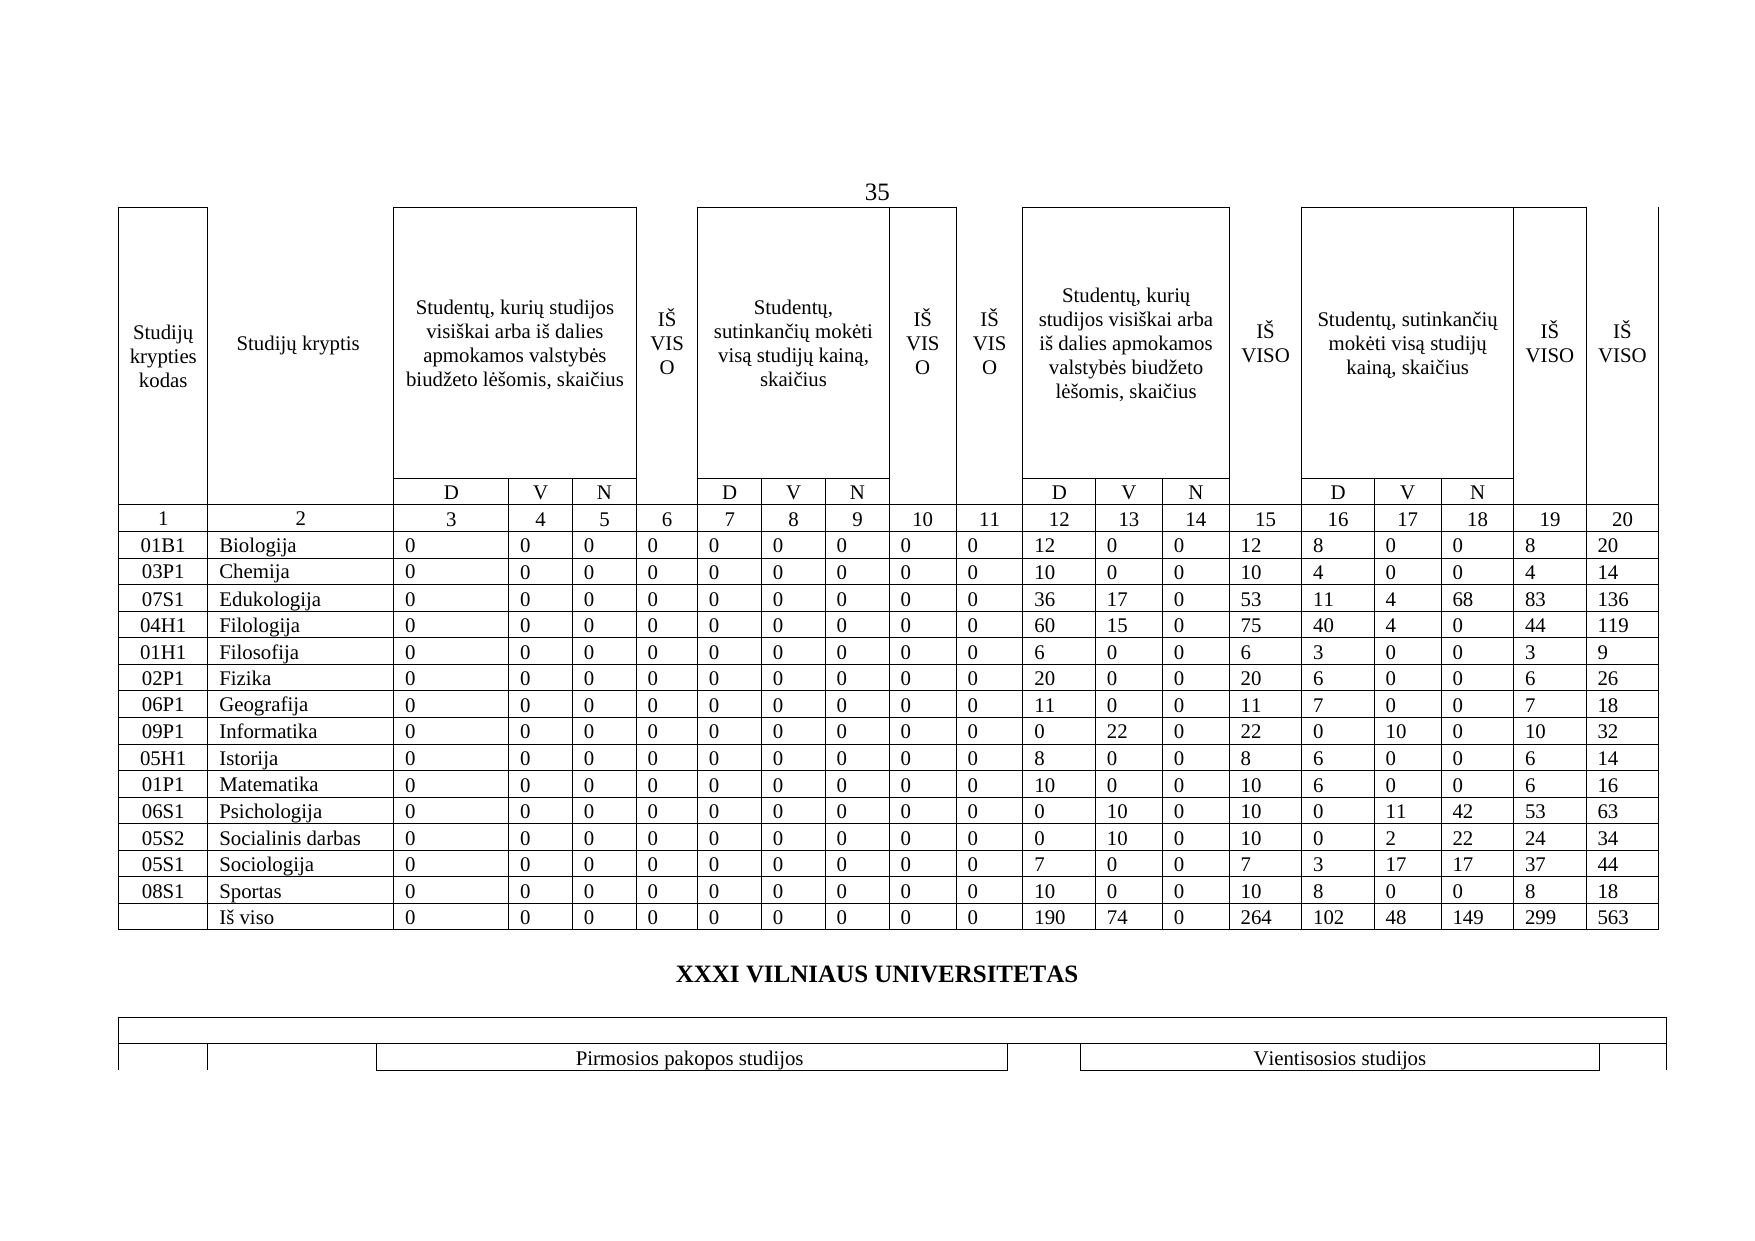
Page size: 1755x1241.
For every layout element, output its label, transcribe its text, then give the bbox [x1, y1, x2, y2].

table_cell 0 [1163, 612, 1229, 637]
table_cell 8 [1514, 532, 1586, 557]
table_cell IŠ VISO [957, 207, 1022, 478]
table_cell Studentų, kurių studijos visiškai arba iš dalies apmokamos valstybės biudžeto lėšomis, skaičius [1023, 208, 1229, 478]
table_cell 0 [394, 665, 508, 690]
table_cell 0 [890, 824, 956, 850]
table_cell 0 [509, 532, 572, 557]
table_cell 22 [1096, 718, 1162, 743]
table_cell Geografija [208, 691, 393, 717]
table_cell 0 [698, 851, 761, 876]
table_cell 15 [1096, 612, 1162, 637]
table_cell 09P1 [119, 718, 207, 743]
table_cell 0 [890, 771, 956, 797]
table_cell 0 [890, 718, 956, 743]
table_cell 0 [573, 638, 636, 664]
table_cell Biologija [208, 532, 393, 557]
table_cell 14 [1163, 505, 1229, 531]
text XXXI VILNIAUS UNIVERSITETAS [118, 959, 1636, 988]
table_cell 136 [1587, 585, 1658, 611]
table_cell 0 [509, 559, 572, 584]
table_cell 0 [1442, 745, 1513, 770]
table_cell 0 [890, 691, 956, 717]
table_cell 0 [394, 532, 508, 557]
table_cell 0 [698, 771, 761, 797]
table_cell 4 [1514, 559, 1586, 584]
table_cell 14 [1587, 559, 1658, 584]
table_cell D [394, 479, 508, 504]
table_cell 0 [698, 532, 761, 557]
table_cell 0 [1163, 771, 1229, 797]
table_cell 7 [1302, 691, 1374, 717]
table_cell [1514, 478, 1586, 504]
table_cell 0 [1442, 691, 1513, 717]
table_cell 0 [890, 638, 956, 664]
table_cell 0 [573, 904, 636, 929]
table_cell 10 [1230, 559, 1301, 584]
table_cell 0 [698, 559, 761, 584]
table_cell 0 [573, 877, 636, 903]
table_cell 0 [509, 904, 572, 929]
table_cell Fizika [208, 665, 393, 690]
table_cell 0 [890, 532, 956, 557]
table_cell 10 [1230, 771, 1301, 797]
table_cell V [509, 479, 572, 504]
table_cell 18 [1587, 877, 1658, 903]
table_cell 102 [1302, 904, 1374, 929]
table_cell 0 [698, 638, 761, 664]
table_cell 0 [394, 691, 508, 717]
table_cell 0 [762, 665, 825, 690]
table_cell 10 [890, 505, 956, 531]
table_cell 8 [1302, 532, 1374, 557]
table_cell 40 [1302, 612, 1374, 637]
table_cell 7 [698, 505, 761, 531]
table_cell 10 [1230, 798, 1301, 823]
table_cell Socialinis darbas [208, 824, 393, 850]
table_cell 0 [890, 851, 956, 876]
table_cell 0 [1442, 771, 1513, 797]
table_cell 15 [1230, 505, 1301, 531]
table_cell 8 [1514, 877, 1586, 903]
table_cell Matematika [208, 771, 393, 797]
table_cell 0 [762, 824, 825, 850]
table_cell 0 [957, 851, 1022, 876]
table_cell 8 [762, 505, 825, 531]
table_cell 0 [573, 585, 636, 611]
table_cell 6 [1023, 638, 1095, 664]
table_cell 0 [957, 824, 1022, 850]
table_cell 0 [509, 877, 572, 903]
table_cell 0 [394, 745, 508, 770]
table_cell 0 [1096, 745, 1162, 770]
table_cell IŠ VISO [1514, 208, 1586, 478]
table_cell 11 [1302, 585, 1374, 611]
table_cell 0 [890, 612, 956, 637]
table_cell 74 [1096, 904, 1162, 929]
table_cell 0 [957, 904, 1022, 929]
table_cell 12 [1023, 532, 1095, 557]
table_cell 6 [1514, 745, 1586, 770]
table_cell 0 [1163, 532, 1229, 557]
table_cell 0 [1375, 691, 1441, 717]
table_cell 0 [637, 745, 697, 770]
table_cell 3 [394, 505, 508, 531]
table_cell Filologija [208, 612, 393, 637]
table_cell 0 [1163, 638, 1229, 664]
table_cell 0 [1442, 559, 1513, 584]
table_cell 4 [1375, 585, 1441, 611]
table_cell 0 [698, 612, 761, 637]
table_cell 0 [762, 691, 825, 717]
table_cell 83 [1514, 585, 1586, 611]
table_cell 0 [957, 745, 1022, 770]
table_cell 0 [698, 665, 761, 690]
table_cell 0 [762, 745, 825, 770]
table_cell 7 [1230, 851, 1301, 876]
table_cell 42 [1442, 798, 1513, 823]
table_cell [1230, 478, 1301, 504]
table_cell 0 [1023, 718, 1095, 743]
table_cell 0 [394, 877, 508, 903]
table_cell 0 [762, 904, 825, 929]
table_cell 0 [762, 638, 825, 664]
table_cell 6 [1302, 665, 1374, 690]
table_cell [208, 478, 393, 504]
table_cell 0 [573, 691, 636, 717]
table_cell Vientisosios studijos [1081, 1044, 1599, 1070]
table_cell 12 [1023, 505, 1095, 531]
table_cell 0 [637, 824, 697, 850]
table_cell 0 [890, 798, 956, 823]
table_cell 0 [509, 585, 572, 611]
table_cell 0 [698, 877, 761, 903]
table_cell 0 [394, 612, 508, 637]
table_cell 0 [394, 771, 508, 797]
table_cell Chemija [208, 559, 393, 584]
table_cell 53 [1514, 798, 1586, 823]
table_cell V [1375, 479, 1441, 504]
table_cell 0 [509, 665, 572, 690]
table_cell 0 [698, 745, 761, 770]
table_cell 0 [573, 532, 636, 557]
table_cell 0 [509, 824, 572, 850]
table_cell 08S1 [119, 877, 207, 903]
table_cell 0 [1375, 532, 1441, 557]
table_cell 4 [509, 505, 572, 531]
table_cell 0 [698, 691, 761, 717]
table_cell 0 [762, 771, 825, 797]
table_cell 03P1 [119, 559, 207, 584]
table_cell 0 [394, 904, 508, 929]
table_cell 0 [1163, 718, 1229, 743]
table_cell 0 [1163, 824, 1229, 850]
table_cell 18 [1587, 691, 1658, 717]
table_cell 0 [1442, 665, 1513, 690]
table_cell 0 [957, 877, 1022, 903]
table_cell 60 [1023, 612, 1095, 637]
table_cell Psichologija [208, 798, 393, 823]
table_cell 3 [1514, 638, 1586, 664]
table_cell [1008, 1044, 1080, 1070]
table_cell [119, 904, 207, 929]
table_cell 0 [394, 718, 508, 743]
table_cell 190 [1023, 904, 1095, 929]
table_cell 0 [762, 559, 825, 584]
table_cell 299 [1514, 904, 1586, 929]
table_cell 0 [957, 718, 1022, 743]
table_cell 01B1 [119, 532, 207, 557]
table_cell Istorija [208, 745, 393, 770]
table_cell 10 [1514, 718, 1586, 743]
table_cell 01P1 [119, 771, 207, 797]
table_cell 17 [1375, 505, 1441, 531]
table_cell IŠ VISO [1230, 207, 1301, 478]
table_cell 8 [1230, 745, 1301, 770]
table_cell 0 [1375, 877, 1441, 903]
table_cell 0 [573, 771, 636, 797]
table_cell 0 [1163, 904, 1229, 929]
table_cell 0 [1375, 665, 1441, 690]
table_cell 0 [957, 585, 1022, 611]
table_cell [957, 478, 1022, 504]
table_cell Edukologija [208, 585, 393, 611]
table_cell 7 [1514, 691, 1586, 717]
table_cell [1600, 1044, 1666, 1070]
table_cell 0 [637, 851, 697, 876]
table_cell 36 [1023, 585, 1095, 611]
table_cell 0 [1442, 877, 1513, 903]
table_cell 0 [957, 665, 1022, 690]
table_cell Sociologija [208, 851, 393, 876]
table_cell 0 [762, 612, 825, 637]
table_cell 0 [762, 585, 825, 611]
table_cell 0 [1163, 851, 1229, 876]
table_cell 0 [698, 585, 761, 611]
table_cell 0 [573, 559, 636, 584]
table_cell N [1442, 479, 1513, 504]
table_cell 0 [826, 904, 889, 929]
table_cell 11 [1375, 798, 1441, 823]
table_cell 6 [1514, 771, 1586, 797]
table_cell 6 [1514, 665, 1586, 690]
table_cell 563 [1587, 904, 1658, 929]
table_cell 0 [1096, 665, 1162, 690]
table_cell 0 [826, 851, 889, 876]
table_cell 0 [957, 612, 1022, 637]
table_cell 0 [1163, 745, 1229, 770]
table_cell 264 [1230, 904, 1301, 929]
table_cell 4 [1302, 559, 1374, 584]
table_cell 37 [1514, 851, 1586, 876]
table_cell 0 [1163, 665, 1229, 690]
table_cell 0 [890, 585, 956, 611]
table_cell 26 [1587, 665, 1658, 690]
table_cell 0 [394, 851, 508, 876]
table_cell Sportas [208, 877, 393, 903]
table_cell 2 [208, 505, 393, 531]
table_cell 0 [957, 638, 1022, 664]
table_cell 0 [1375, 745, 1441, 770]
table_cell 20 [1587, 532, 1658, 557]
table_cell 10 [1375, 718, 1441, 743]
table_cell 68 [1442, 585, 1513, 611]
table_cell 0 [698, 824, 761, 850]
table_cell 0 [826, 691, 889, 717]
table_cell 05H1 [119, 745, 207, 770]
table_cell 0 [1163, 585, 1229, 611]
table_cell 0 [394, 824, 508, 850]
table_cell 20 [1230, 665, 1301, 690]
table_cell 48 [1375, 904, 1441, 929]
table_cell 0 [573, 745, 636, 770]
table_cell 0 [826, 585, 889, 611]
table_header [119, 1018, 1666, 1043]
table_cell IŠ VISO [637, 207, 697, 478]
table_cell 0 [1375, 771, 1441, 797]
table_cell 3 [1302, 638, 1374, 664]
table_cell 0 [637, 532, 697, 557]
table_cell Informatika [208, 718, 393, 743]
table_cell Studentų, sutinkančių mokėti visą studijų kainą, skaičius [1302, 208, 1513, 478]
table_cell 1 [119, 505, 207, 531]
table_cell 0 [573, 851, 636, 876]
table_cell 63 [1587, 798, 1658, 823]
table_cell 0 [394, 798, 508, 823]
table_cell 0 [1302, 798, 1374, 823]
table_cell 0 [826, 771, 889, 797]
table_cell 0 [762, 532, 825, 557]
table_cell 0 [957, 532, 1022, 557]
table_cell 4 [1375, 612, 1441, 637]
table_cell 16 [1302, 505, 1374, 531]
table_cell 0 [1096, 691, 1162, 717]
table_cell 0 [509, 691, 572, 717]
table_cell 0 [826, 612, 889, 637]
table_cell 0 [509, 718, 572, 743]
table_cell 06S1 [119, 798, 207, 823]
table_cell 14 [1587, 745, 1658, 770]
table_cell 13 [1096, 505, 1162, 531]
table_cell 0 [637, 904, 697, 929]
table_cell 0 [573, 612, 636, 637]
table_cell 10 [1023, 877, 1095, 903]
table_cell 0 [394, 585, 508, 611]
table_cell 9 [826, 505, 889, 531]
table_cell 18 [1442, 505, 1513, 531]
table_cell 0 [698, 718, 761, 743]
table_cell 0 [637, 559, 697, 584]
table_cell 0 [509, 638, 572, 664]
table_cell 75 [1230, 612, 1301, 637]
table_cell 01H1 [119, 638, 207, 664]
table_cell 0 [826, 665, 889, 690]
table_cell 0 [637, 665, 697, 690]
table_cell 0 [394, 638, 508, 664]
table_cell 0 [1096, 638, 1162, 664]
table_cell 0 [957, 559, 1022, 584]
table_cell 0 [762, 877, 825, 903]
table_cell 0 [573, 718, 636, 743]
table_cell D [1023, 479, 1095, 504]
table_cell 16 [1587, 771, 1658, 797]
table_cell 8 [1023, 745, 1095, 770]
table_cell 0 [637, 585, 697, 611]
table_cell 17 [1375, 851, 1441, 876]
table_cell 10 [1096, 824, 1162, 850]
table_cell 0 [826, 559, 889, 584]
table_cell 17 [1096, 585, 1162, 611]
table_cell 0 [637, 691, 697, 717]
table_cell 0 [509, 798, 572, 823]
table_cell 0 [509, 851, 572, 876]
table_cell 6 [637, 505, 697, 531]
table_cell [637, 478, 697, 504]
table_cell 20 [1023, 665, 1095, 690]
table_cell 7 [1023, 851, 1095, 876]
table_cell 9 [1587, 638, 1658, 664]
table_cell 0 [1096, 877, 1162, 903]
table_cell 0 [573, 798, 636, 823]
table_cell 0 [762, 851, 825, 876]
table_cell Studijų kryptis [208, 207, 393, 478]
table_cell V [762, 479, 825, 504]
table_cell 06P1 [119, 691, 207, 717]
table_cell 0 [509, 745, 572, 770]
table_cell Studijų krypties kodas [119, 208, 207, 504]
table_cell 11 [1023, 691, 1095, 717]
table_cell Pirmosios pakopos studijos [377, 1044, 1007, 1070]
table_cell 0 [637, 718, 697, 743]
table_cell 11 [1230, 691, 1301, 717]
table_cell [1587, 478, 1658, 504]
table_cell 34 [1587, 824, 1658, 850]
table_cell 10 [1023, 771, 1095, 797]
table_cell 0 [1302, 824, 1374, 850]
table_cell IŠ VISO [890, 208, 956, 478]
table_cell 2 [1375, 824, 1441, 850]
table_cell 44 [1514, 612, 1586, 637]
table_cell 0 [890, 877, 956, 903]
table_cell 44 [1587, 851, 1658, 876]
table_cell Filosofija [208, 638, 393, 664]
table_cell 0 [637, 771, 697, 797]
table_cell 0 [1096, 851, 1162, 876]
table_cell 32 [1587, 718, 1658, 743]
table_cell 0 [637, 638, 697, 664]
table_cell 0 [573, 824, 636, 850]
table_cell 10 [1023, 559, 1095, 584]
table_cell 20 [1587, 505, 1658, 531]
table_cell 0 [1023, 798, 1095, 823]
table_cell Studentų, sutinkančių mokėti visą studijų kainą, skaičius [698, 208, 889, 478]
table_cell 10 [1096, 798, 1162, 823]
table_cell 05S1 [119, 851, 207, 876]
table_cell 149 [1442, 904, 1513, 929]
table_cell 0 [1096, 771, 1162, 797]
table_cell 0 [509, 612, 572, 637]
table_cell 22 [1442, 824, 1513, 850]
table_cell 0 [1442, 532, 1513, 557]
table_cell 0 [1096, 532, 1162, 557]
table_cell IŠ VISO [1587, 207, 1658, 478]
table_cell 0 [826, 532, 889, 557]
table_cell 0 [957, 798, 1022, 823]
table_cell 3 [1302, 851, 1374, 876]
table_cell 0 [1442, 638, 1513, 664]
table_cell 0 [1302, 718, 1374, 743]
table_cell 0 [826, 745, 889, 770]
table_cell N [826, 479, 889, 504]
table_cell 17 [1442, 851, 1513, 876]
table_cell 0 [890, 559, 956, 584]
table_cell 02P1 [119, 665, 207, 690]
table_cell D [1302, 479, 1374, 504]
table_cell 8 [1302, 877, 1374, 903]
table_cell 0 [957, 691, 1022, 717]
table_cell 0 [509, 771, 572, 797]
table_cell 10 [1230, 824, 1301, 850]
table_cell 0 [826, 638, 889, 664]
table_cell 11 [957, 505, 1022, 531]
table_cell 0 [1442, 718, 1513, 743]
table_cell 0 [762, 718, 825, 743]
table_cell 19 [1514, 505, 1586, 531]
table_cell V [1096, 479, 1162, 504]
table_cell 0 [698, 798, 761, 823]
table_cell 0 [890, 745, 956, 770]
table_cell 0 [637, 877, 697, 903]
table_cell 22 [1230, 718, 1301, 743]
table_cell 6 [1302, 771, 1374, 797]
table_cell 5 [573, 505, 636, 531]
table_cell 10 [1230, 877, 1301, 903]
table_cell 0 [826, 877, 889, 903]
table_cell 0 [1375, 638, 1441, 664]
table_cell 6 [1230, 638, 1301, 664]
table_cell 0 [1163, 877, 1229, 903]
table_cell 0 [890, 665, 956, 690]
table_cell 0 [698, 904, 761, 929]
table_cell 0 [1096, 559, 1162, 584]
table_cell 0 [1442, 612, 1513, 637]
table_cell 05S2 [119, 824, 207, 850]
table_cell 24 [1514, 824, 1586, 850]
table_cell 04H1 [119, 612, 207, 637]
table_cell 0 [826, 798, 889, 823]
table_cell 0 [1163, 691, 1229, 717]
table_cell 119 [1587, 612, 1658, 637]
table_cell D [698, 479, 761, 504]
table_cell 6 [1302, 745, 1374, 770]
table_cell 0 [1375, 559, 1441, 584]
table_cell 07S1 [119, 585, 207, 611]
table_cell 0 [890, 904, 956, 929]
table_cell [208, 1044, 376, 1070]
table_cell 53 [1230, 585, 1301, 611]
table_cell 0 [762, 798, 825, 823]
table_cell 0 [957, 771, 1022, 797]
table_cell 0 [1163, 798, 1229, 823]
table_cell N [1163, 479, 1229, 504]
table_cell [119, 1044, 207, 1070]
table_cell Studentų, kurių studijos visiškai arba iš dalies apmokamos valstybės biudžeto lėšomis, skaičius [394, 208, 636, 478]
table_cell [890, 478, 956, 504]
table_cell 0 [637, 612, 697, 637]
table_cell 0 [1163, 559, 1229, 584]
table_cell 0 [826, 824, 889, 850]
table_cell 0 [394, 559, 508, 584]
table_cell N [573, 479, 636, 504]
table_cell 0 [637, 798, 697, 823]
table_cell Iš viso [208, 904, 393, 929]
table_cell 0 [826, 718, 889, 743]
table_cell 12 [1230, 532, 1301, 557]
table_cell 0 [573, 665, 636, 690]
table_cell 0 [1023, 824, 1095, 850]
